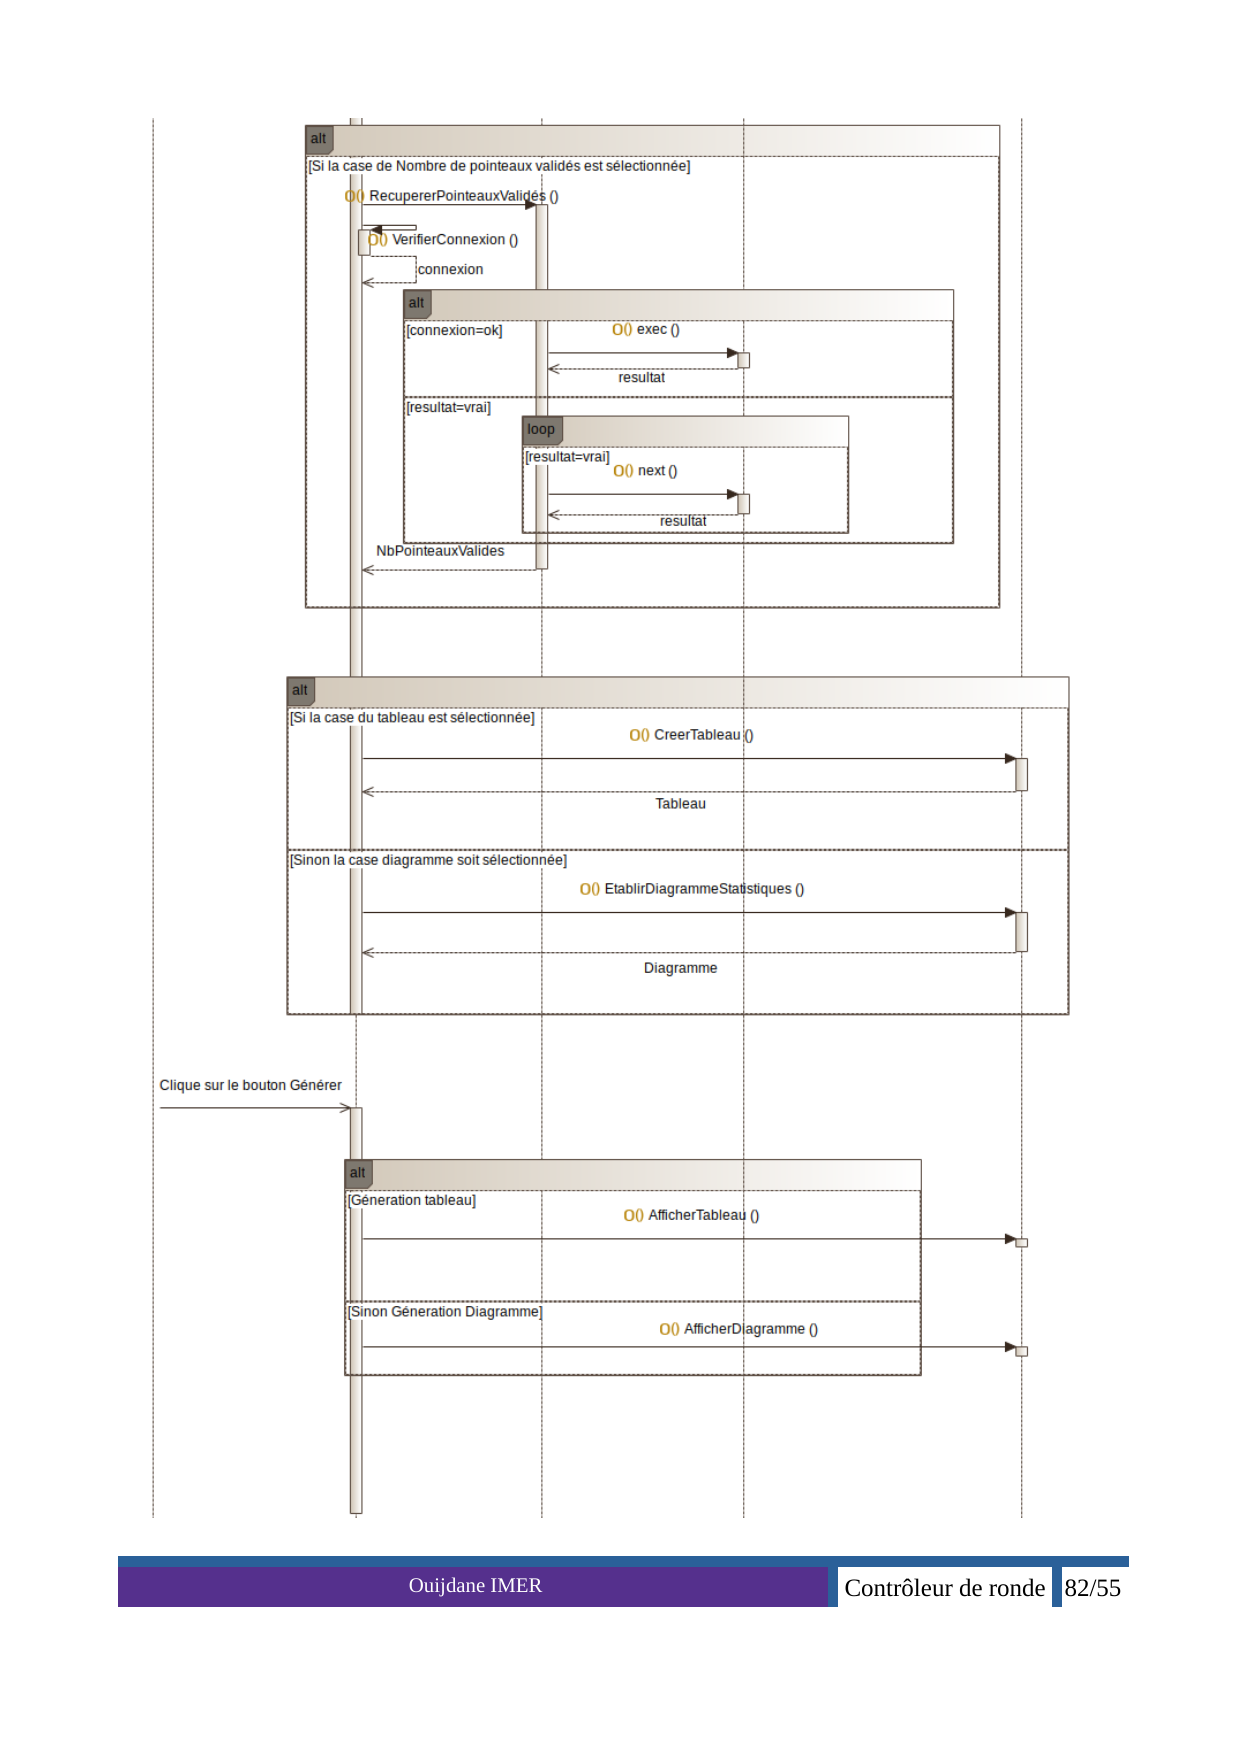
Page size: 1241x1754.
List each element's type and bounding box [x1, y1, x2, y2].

picture [66, 1368, 1125, 1518]
